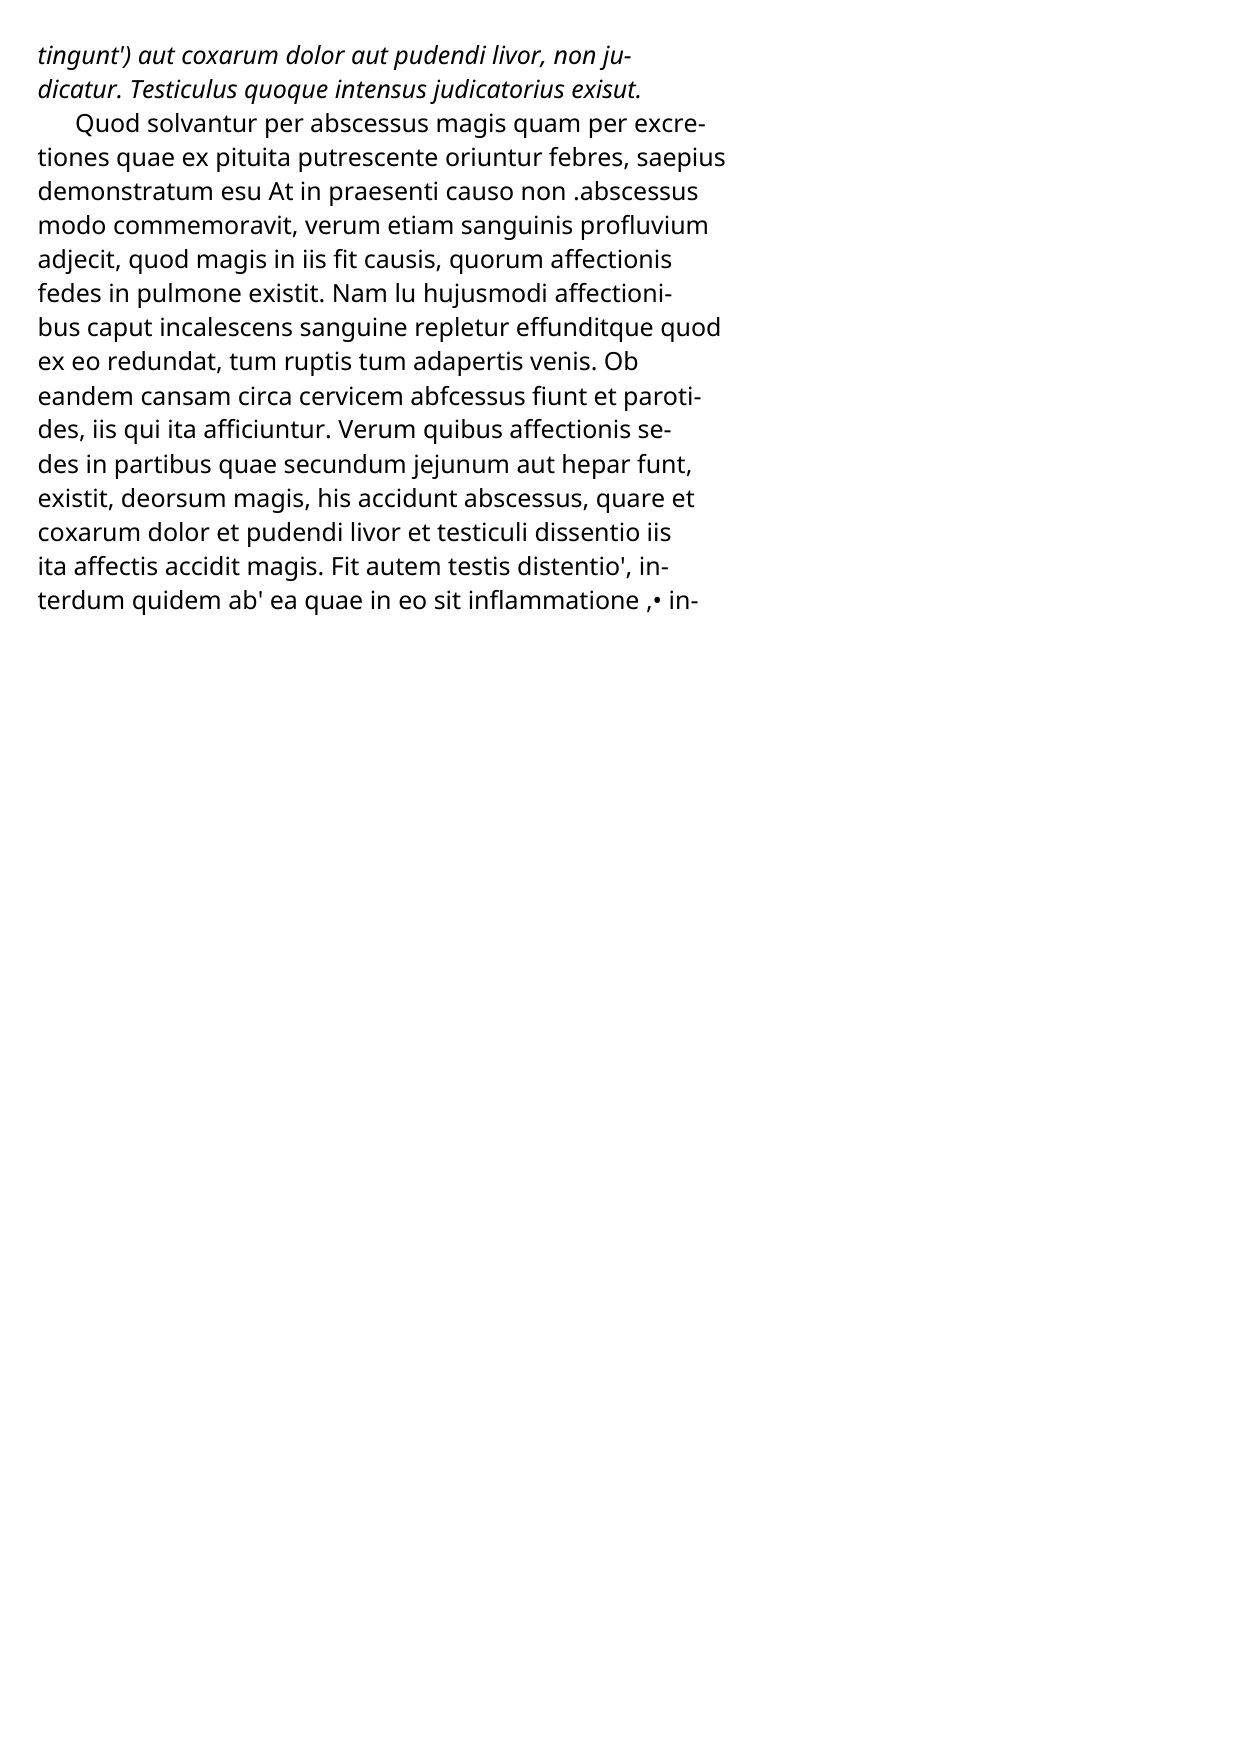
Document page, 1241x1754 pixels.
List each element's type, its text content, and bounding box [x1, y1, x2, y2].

text tingunt') aut coxarum dolor aut pudendi livor, non ju- dicatur. Testiculus quoque intensus judicatorius exisut. [37, 37, 1203, 106]
text Quod solvantur per abscessus magis quam per excre- tiones quae ex pituita putrescente oriuntur febres, saepius demonstratum esu At in praesenti causo non .abscessus modo commemoravit, verum etiam sanguinis profluvium adjecit, quod magis in iis fit causis, quorum affectionis fedes in pulmone existit. Nam lu hujusmodi affectioni- bus caput incalescens sanguine repletur effunditque quod ex eo redundat, tum ruptis tum adapertis venis. Ob eandem cansam circa cervicem abfcessus fiunt et paroti- des, iis qui ita afficiuntur. Verum quibus affectionis se- des in partibus quae secundum jejunum aut hepar funt, existit, deorsum magis, his accidunt abscessus, quare et coxarum dolor et pudendi livor et testiculi dissentio iis ita affectis accidit magis. Fit autem testis distentio', in- terdum quidem ab' ea quae in eo sit inflammatione ,• in- [37, 106, 1203, 617]
